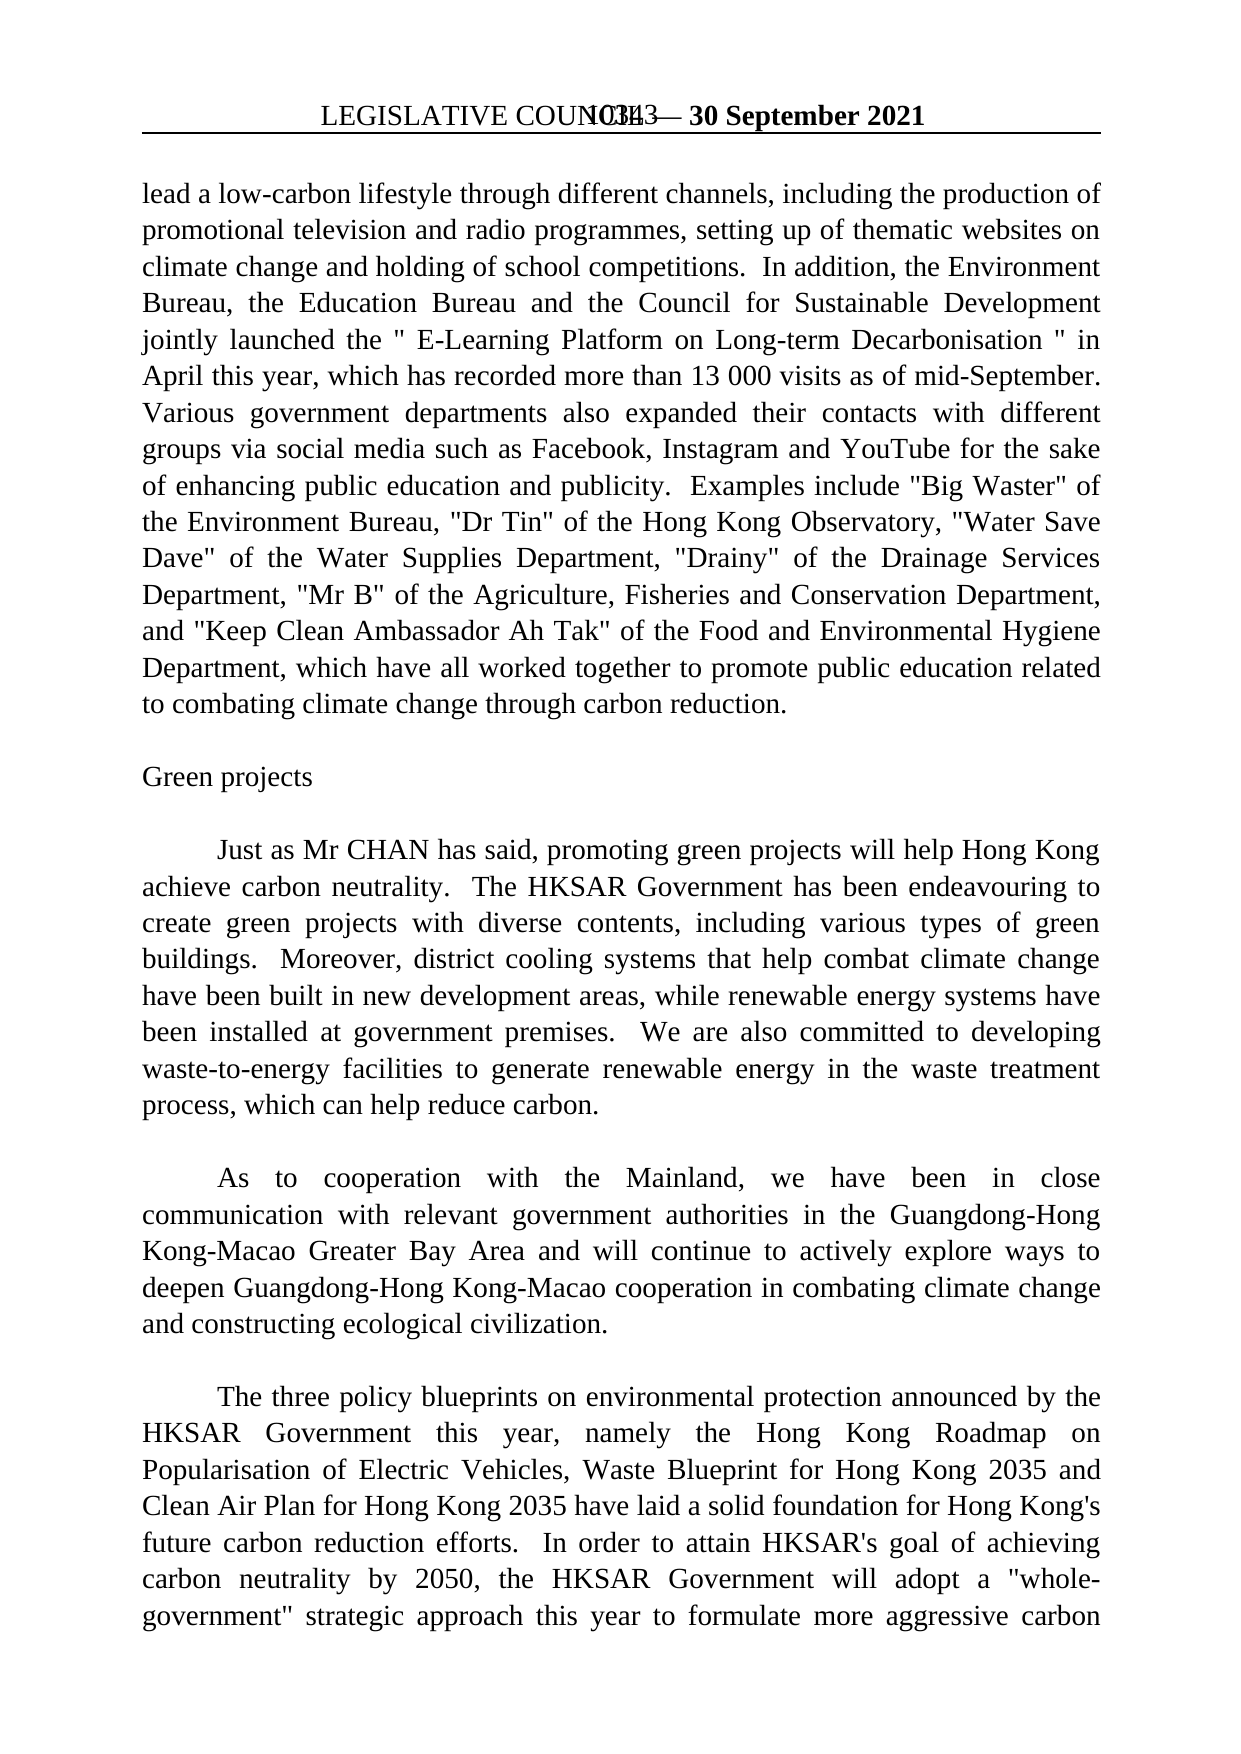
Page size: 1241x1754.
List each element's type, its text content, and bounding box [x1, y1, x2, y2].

text lead a low-‍carbon lifestyle through different channels, including the production of promotional television and radio programmes, setting up of thematic websites on climate change and holding of school competitions. In addition, the Environment Bureau, the Education Bureau and the Council for Sustainable Development jointly launched the " E-Learning Platform on Long-term Decarbonisation " in April this year, which has recorded more than 13 000 visits as of mid-September. Various government departments also expanded their contacts with different groups via social media such as Facebook, Instagram and YouTube for the sake of enhancing public education and publicity. Examples include "Big Waster" of the Environment Bureau, "Dr Tin" of the Hong Kong Observatory, "Water Save Dave" of the Water Supplies Department, "Drainy" of the Drainage Services Department, "Mr B" of the Agriculture, Fisheries and Conservation Department, and "Keep Clean Ambassador Ah Tak" of the Food and Environmental Hygiene Department, which have all worked together to promote public education related to combating climate change through carbon reduction. [142, 173, 1101, 720]
text As to cooperation with the Mainland, we have been in close communication with relevant government authorities in the Guangdong-Hong Kong-Macao Greater Bay Area and will continue to actively explore ways to deepen Guangdong-‍Hong Kong-Macao cooperation in combating climate change and constructing ecological civilization. [142, 1157, 1101, 1340]
text Just as Mr CHAN has said, promoting green projects will help Hong Kong achieve carbon neutrality. The HKSAR Government has been endeavouring to create green projects with diverse contents, including various types of green buildings. Moreover, district cooling systems that help combat climate change have been built in new development areas, while renewable energy systems have been installed at government premises. We are also committed to developing waste-to-energy facilities to generate renewable energy in the waste treatment process, which can help reduce carbon. [142, 829, 1101, 1121]
text Green projects [142, 756, 1101, 793]
text The three policy blueprints on environmental protection announced by the HKSAR Government this year, namely the Hong Kong Roadmap on Popularisation of Electric Vehicles, Waste Blueprint for Hong Kong 2035 and Clean Air Plan for Hong Kong 2035 have laid a solid foundation for Hong Kong's future carbon reduction efforts. In order to attain HKSAR's goal of achieving carbon neutrality by 2050, the HKSAR Government will adopt a "whole-government" strategic approach this year to formulate more aggressive carbon [142, 1376, 1101, 1631]
